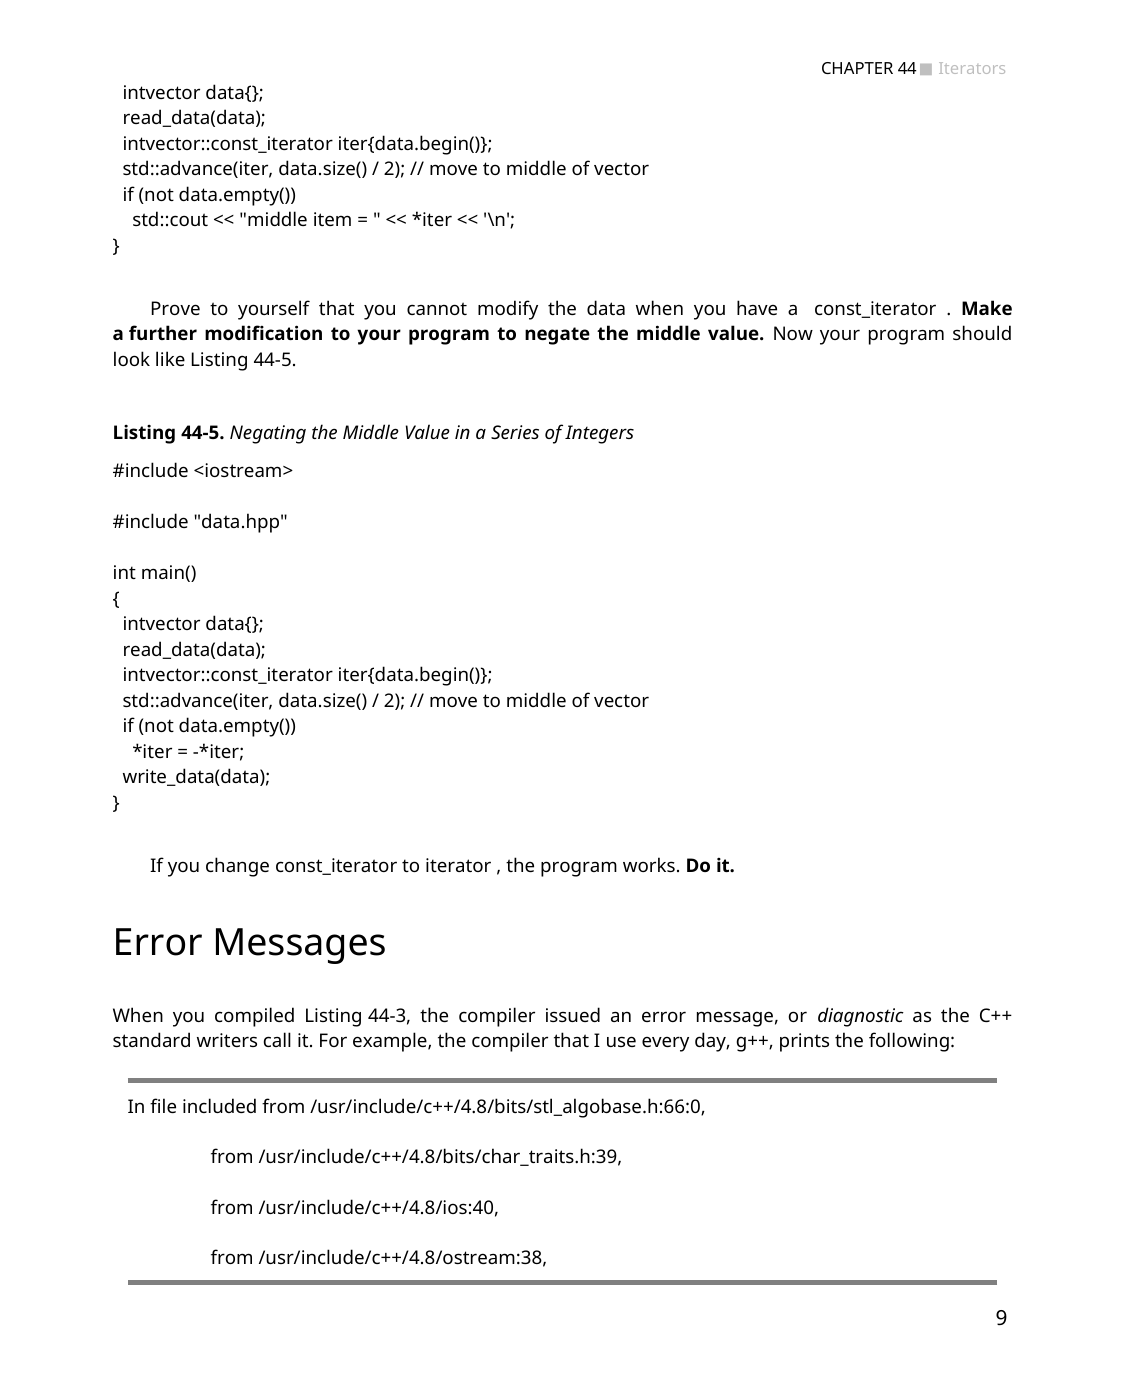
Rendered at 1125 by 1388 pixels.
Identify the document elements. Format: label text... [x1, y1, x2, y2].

text from /usr/include/c++/4.8/ios:40, [127, 1179, 997, 1219]
text *iter = -*iter; [112, 738, 1012, 764]
text #include <iostream> [112, 458, 1012, 483]
text read_data(data); [112, 636, 1012, 662]
text Listing 44-5. Negating the Middle Value in a Series of Integers [112, 419, 1012, 445]
text When you compiled Listing 44-3, the compiler issued an error message, or diagnostic as the C++ standard writers call it. For example, the compiler that I use every day, g++, prints the following: [112, 1002, 1012, 1053]
text } [112, 789, 1012, 815]
text write_data(data); [112, 764, 1012, 789]
text If you change const_iterator to iterator , the program works. Do it. [112, 852, 1012, 878]
text std::advance(iter, data.size() / 2); // move to middle of vector [112, 687, 1012, 713]
text intvector::const_iterator iter{data.begin()}; [112, 130, 1012, 156]
text } [112, 232, 1012, 258]
text In file included from /usr/include/c++/4.8/bits/stl_algobase.h:66:0, [127, 1079, 997, 1118]
text if (not data.empty()) [112, 713, 1012, 738]
text std::cout << "middle item = " << *iter << '\n'; [112, 207, 1012, 232]
text int main() [112, 560, 1012, 585]
text intvector data{}; [112, 611, 1012, 636]
text std::advance(iter, data.size() / 2); // move to middle of vector [112, 156, 1012, 181]
subtitle Error Messages [112, 915, 1012, 966]
text read_data(data); [112, 104, 1012, 130]
text from /usr/include/c++/4.8/bits/char_traits.h:39, [127, 1128, 997, 1169]
text #include "data.hpp" [112, 509, 1012, 534]
text Prove to yourself that you cannot modify the data when you have a const_iterator . Make a further modification to your program to negate the middle value. Now your program should look like Listing 44-5. [112, 295, 1012, 372]
text intvector data{}; [112, 79, 1012, 104]
text { [112, 585, 1012, 611]
text intvector::const_iterator iter{data.begin()}; [112, 662, 1012, 687]
text if (not data.empty()) [112, 181, 1012, 207]
text from /usr/include/c++/4.8/ostream:38, [127, 1229, 997, 1285]
